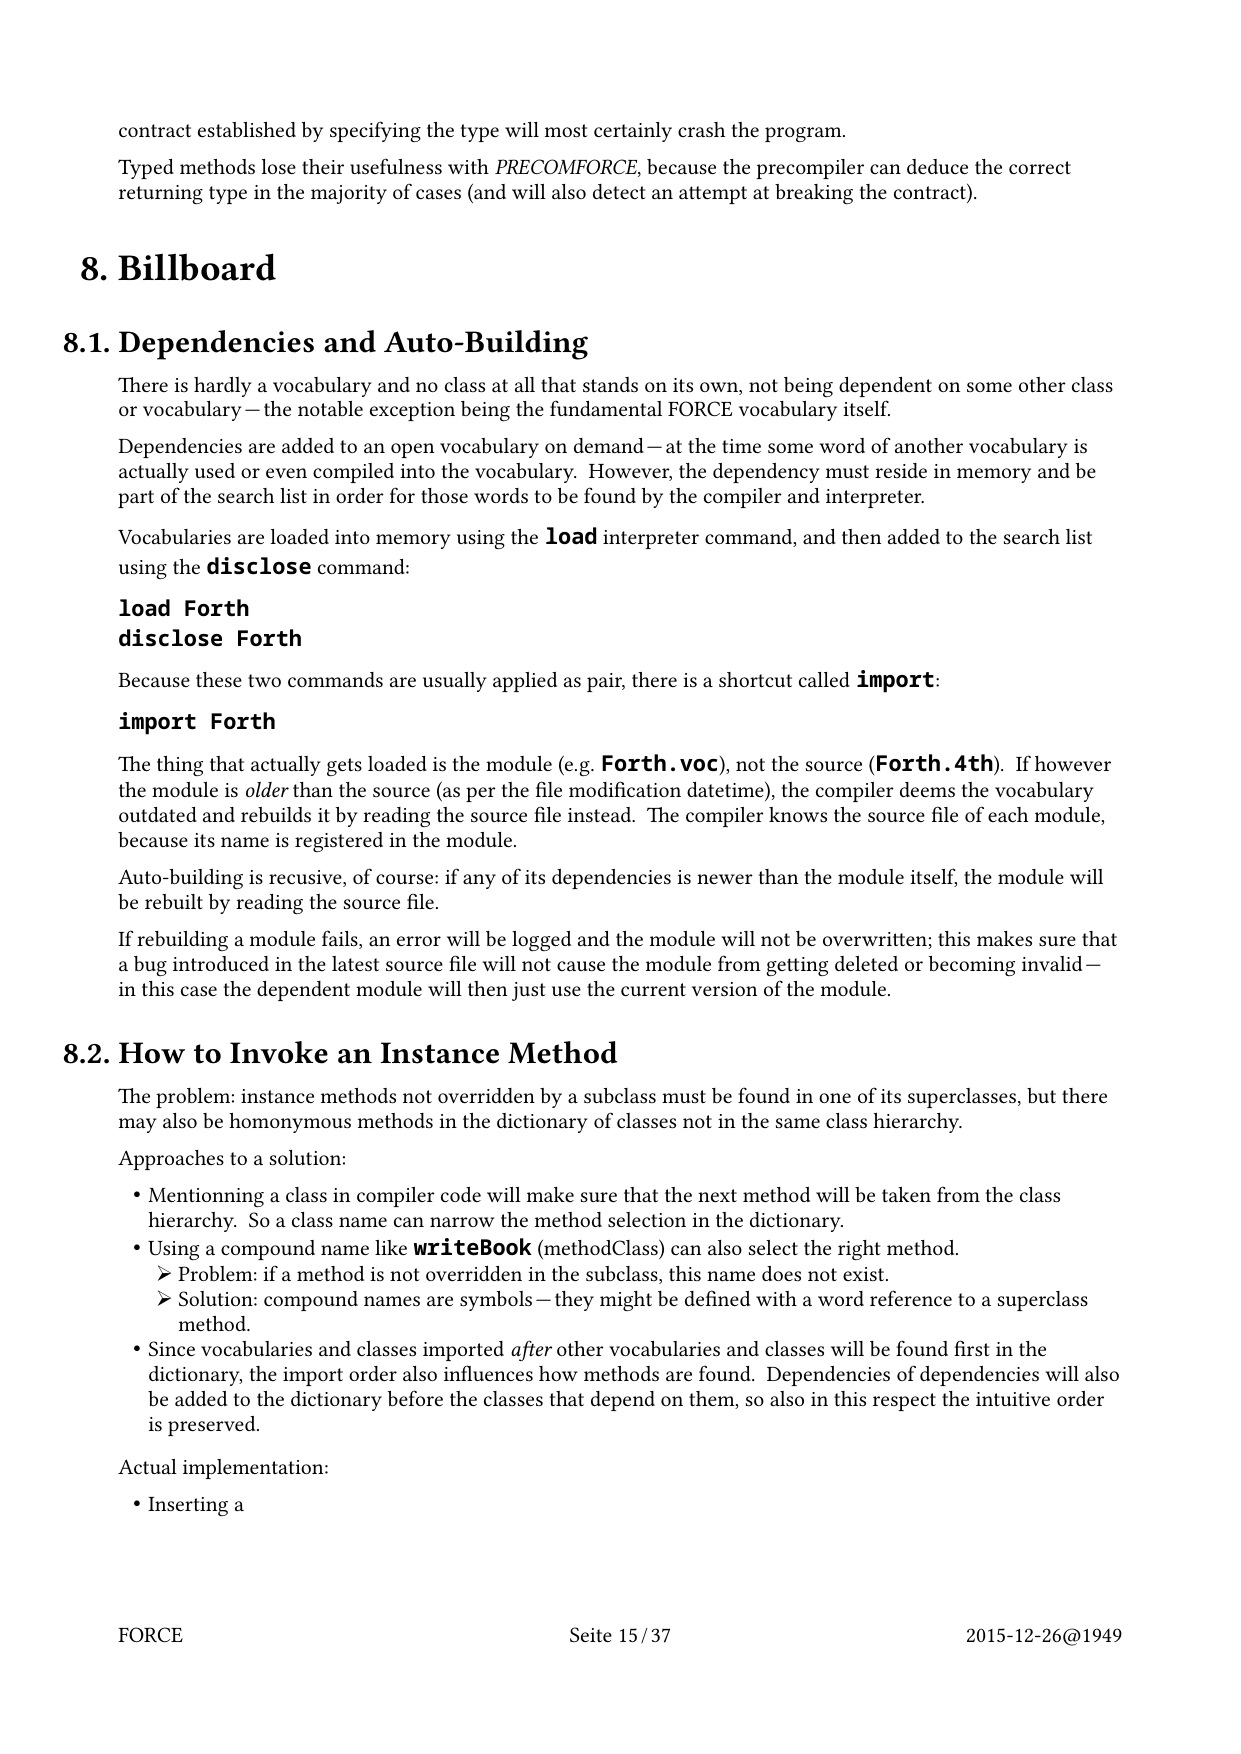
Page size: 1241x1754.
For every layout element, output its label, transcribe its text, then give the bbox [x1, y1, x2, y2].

text Approaches to a solution: [118, 1146, 1122, 1171]
list Since vocabularies and classes imported after other vocabularies and classes will be found first in the dictionary, the import order also influences how methods are found. Dependencies of dependencies will also be added to the dictionary before the classes that depend on them, so also in this respect the intuitive order is preserved. [133, 1337, 1122, 1436]
text import Forth [118, 706, 1122, 736]
list Solution: compound names are symbols — they might be defined with a word reference to a superclass method. [156, 1287, 1122, 1337]
text Auto-building is recusive, of course: if any of its dependencies is newer than the module itself, the module will be rebuilt by reading the source file. [118, 865, 1122, 914]
text load Forth disclose Forth [118, 593, 1122, 652]
subtitle Dependencies and Auto-Building [118, 324, 1122, 360]
text contract established by specifying the type will most certainly crash the program. [118, 118, 1122, 143]
text There is hardly a vocabulary and no class at all that stands on its own, not being dependent on some other class or vocabulary — the notable exception being the fundamental FORCE vocabulary itself. [118, 372, 1122, 422]
text The thing that actually gets loaded is the module (e. g. Forth.voc), not the source (Forth.4th). If however the module is older than the source (as per the file modification datetime), the compiler deems the vocabulary outdated and rebuilds it by reading the source file instead. The compiler knows the source file of each module, because its name is registered in the module. [118, 748, 1122, 853]
text Typed methods lose their usefulness with PRECOMFORCE, because the precompiler can deduce the correct returning type in the majority of cases (and will also detect an attempt at breaking the contract). [118, 155, 1122, 205]
text If rebuilding a module fails, an error will be logged and the module will not be overwritten; this makes sure that a bug introduced in the latest source file will not cause the module from getting deleted or becoming invalid — in this case the dependent module will then just use the current version of the module. [118, 927, 1122, 1001]
subtitle Billboard [118, 247, 1122, 290]
text Because these two commands are usually applied as pair, there is a shortcut called import: [118, 664, 1122, 694]
subtitle How to Invoke an Instance Method [118, 1036, 1122, 1072]
text Vocabularies are loaded into memory using the load interpreter command, and then added to the search list using the disclose command: [118, 521, 1122, 581]
list Problem: if a method is not overridden in the subclass, this name does not exist. [156, 1262, 1122, 1287]
list Inserting a [133, 1491, 1122, 1516]
text Actual implementation: [118, 1454, 1122, 1479]
text Dependencies are added to an open vocabulary on demand — at the time some word of another vocabulary is actually used or even compiled into the vocabulary. However, the dependency must reside in memory and be part of the search list in order for those words to be found by the compiler and interpreter. [118, 434, 1122, 509]
text The problem: instance methods not overridden by a subclass must be found in one of its superclasses, but there may also be homonymous methods in the dictionary of classes not in the same class hierarchy. [118, 1084, 1122, 1133]
list Mentionning a class in compiler code will make sure that the next method will be taken from the class hierarchy. So a class name can narrow the method selection in the dictionary. [133, 1183, 1122, 1232]
list Using a compound name like writeBook (methodClass) can also select the right method. [133, 1232, 1122, 1262]
